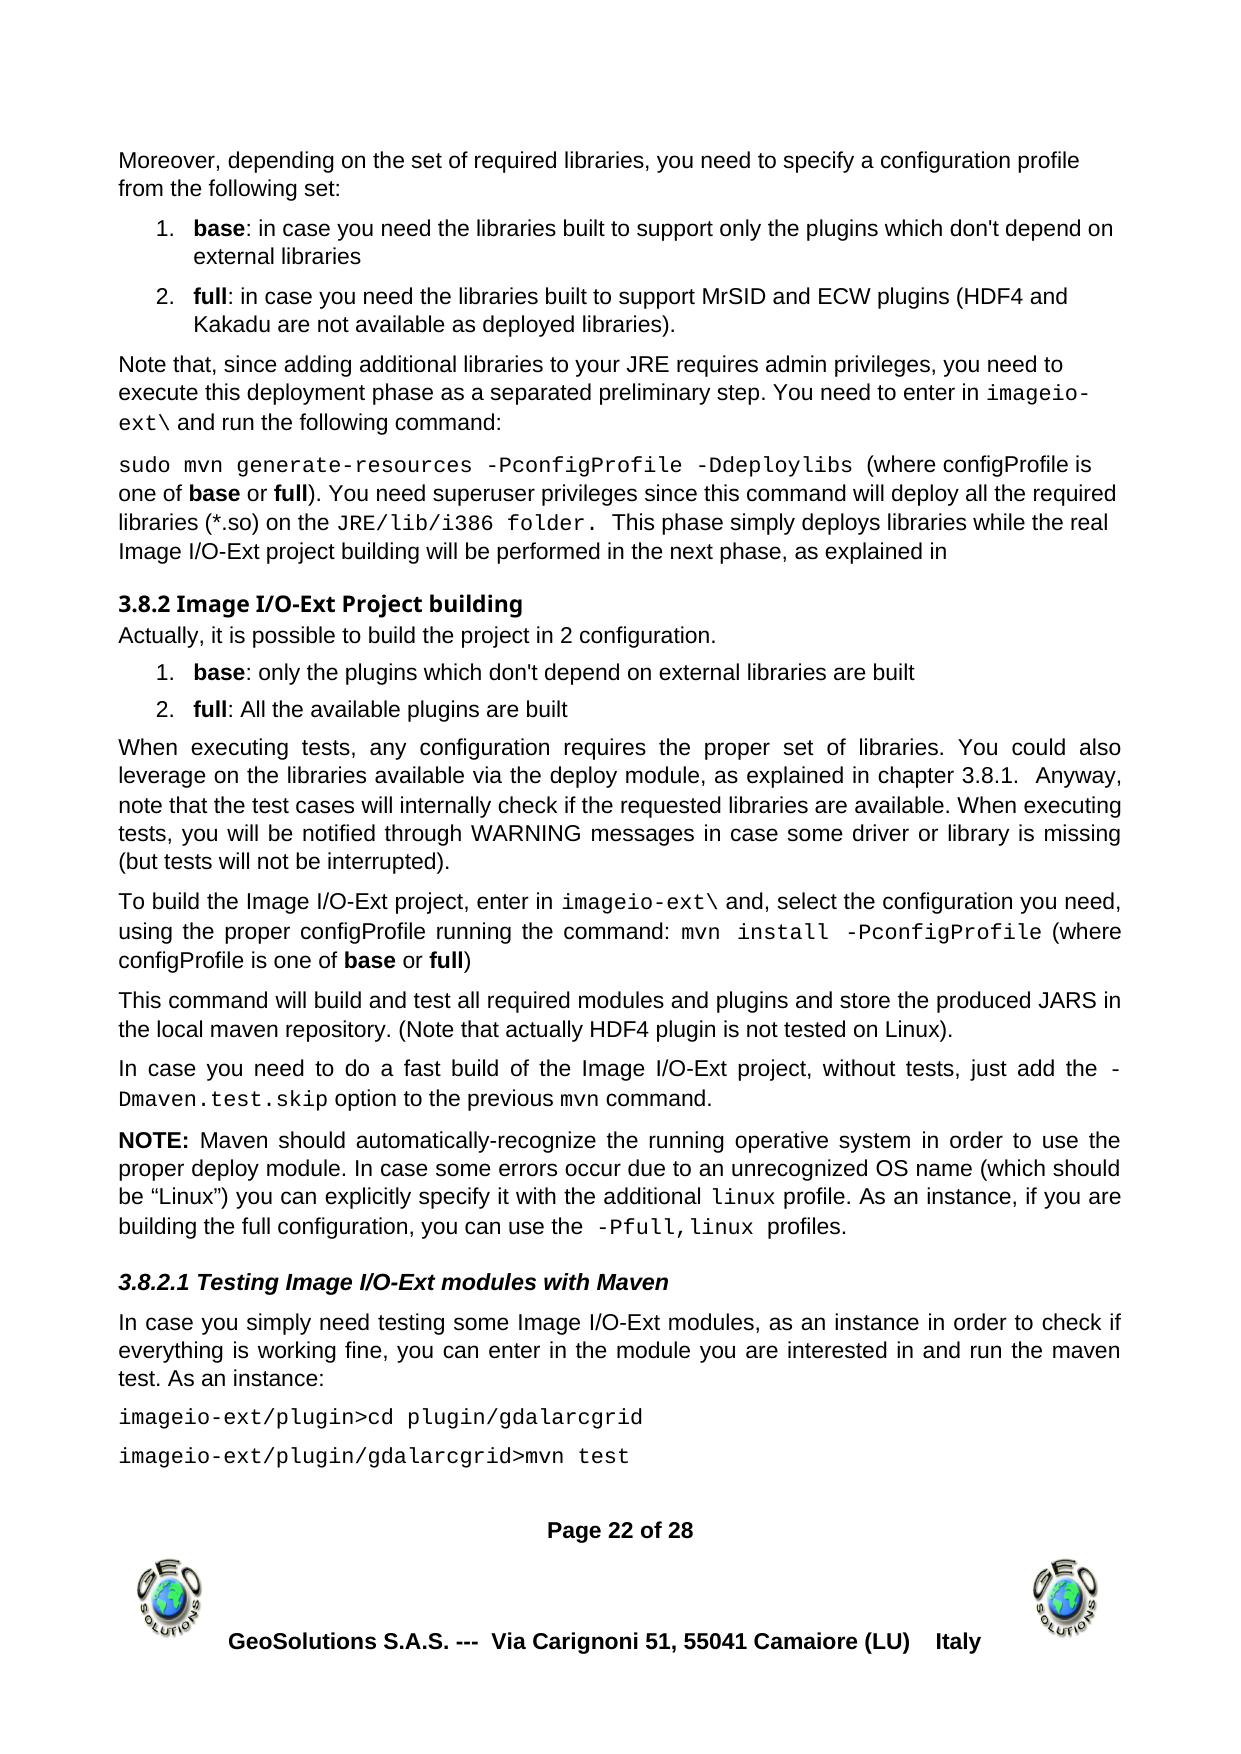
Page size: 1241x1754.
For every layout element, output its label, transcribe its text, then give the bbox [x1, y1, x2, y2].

text imageio-ext/plugin/gdalarcgrid>mvn test [118, 1445, 1122, 1470]
text Note that, since adding additional libraries to your JRE requires admin privileges, you need to execute this deployment phase as a separated preliminary step. You need to enter in imageio-ext\ and run the following command: [118, 352, 1122, 437]
subtitle Testing Image I/O-Ext modules with Maven [118, 1269, 1122, 1295]
list base: only the plugins which don't depend on external libraries are built [156, 660, 1122, 685]
list full: All the available plugins are built [156, 697, 1122, 723]
text This command will build and test all required modules and plugins and store the produced JARS in the local maven repository. (Note that actually HDF4 plugin is not tested on Linux). [118, 988, 1122, 1042]
picture [1030, 1552, 1101, 1641]
text Actually, it is possible to build the project in 2 configuration. [118, 622, 1122, 648]
subtitle Image I/O-Ext Project building [118, 588, 1122, 619]
list base: in case you need the libraries built to support only the plugins which don't depend on external libraries [156, 216, 1122, 269]
text sudo mvn generate-resources -PconfigProfile -Ddeploylibs (where configProfile is one of base or full). You need superuser privileges since this command will deploy all the required libraries (*.so) on the JRE/lib/i386 folder. This phase simply deploys libraries while the real Image I/O-Ext project building will be performed in the next phase, as explained in [118, 451, 1122, 565]
text NOTE: Maven should automatically-recognize the running operative system in order to use the proper deploy module. In case some errors occur due to an unrecognized OS name (which should be “Linux”) you can explicitly specify it with the additional linux profile. As an instance, if you are building the full configuration, you can use the -Pfull,linux profiles. [118, 1128, 1122, 1241]
text imageio-ext/plugin>cd plugin/gdalarcgrid [118, 1406, 1122, 1431]
text In case you need to do a fast build of the Image I/O-Ext project, without tests, just add the -Dmaven.test.skip option to the previous mvn command. [118, 1056, 1122, 1113]
list full: in case you need the libraries built to support MrSID and ECW plugins (HDF4 and Kakadu are not available as deployed libraries). [156, 284, 1122, 337]
text Moreover, depending on the set of required libraries, you need to specify a configuration profile from the following set: [118, 148, 1122, 201]
text When executing tests, any configuration requires the proper set of libraries. You could also leverage on the libraries available via the deploy module, as explained in chapter 3.8.1. Anyway, note that the test cases will internally check if the requested libraries are available. When executing tests, you will be notified through WARNING messages in case some driver or library is missing (but tests will not be interrupted). [118, 734, 1122, 874]
text To build the Image I/O-Ext project, enter in imageio-ext\ and, select the configuration you need, using the proper configProfile running the command: mvn install -PconfigProfile (where configProfile is one of base or full) [118, 889, 1122, 974]
picture [134, 1552, 205, 1641]
text In case you simply need testing some Image I/O-Ext modules, as an instance in order to check if everything is working fine, you can enter in the module you are interested in and run the maven test. As an instance: [118, 1310, 1122, 1392]
